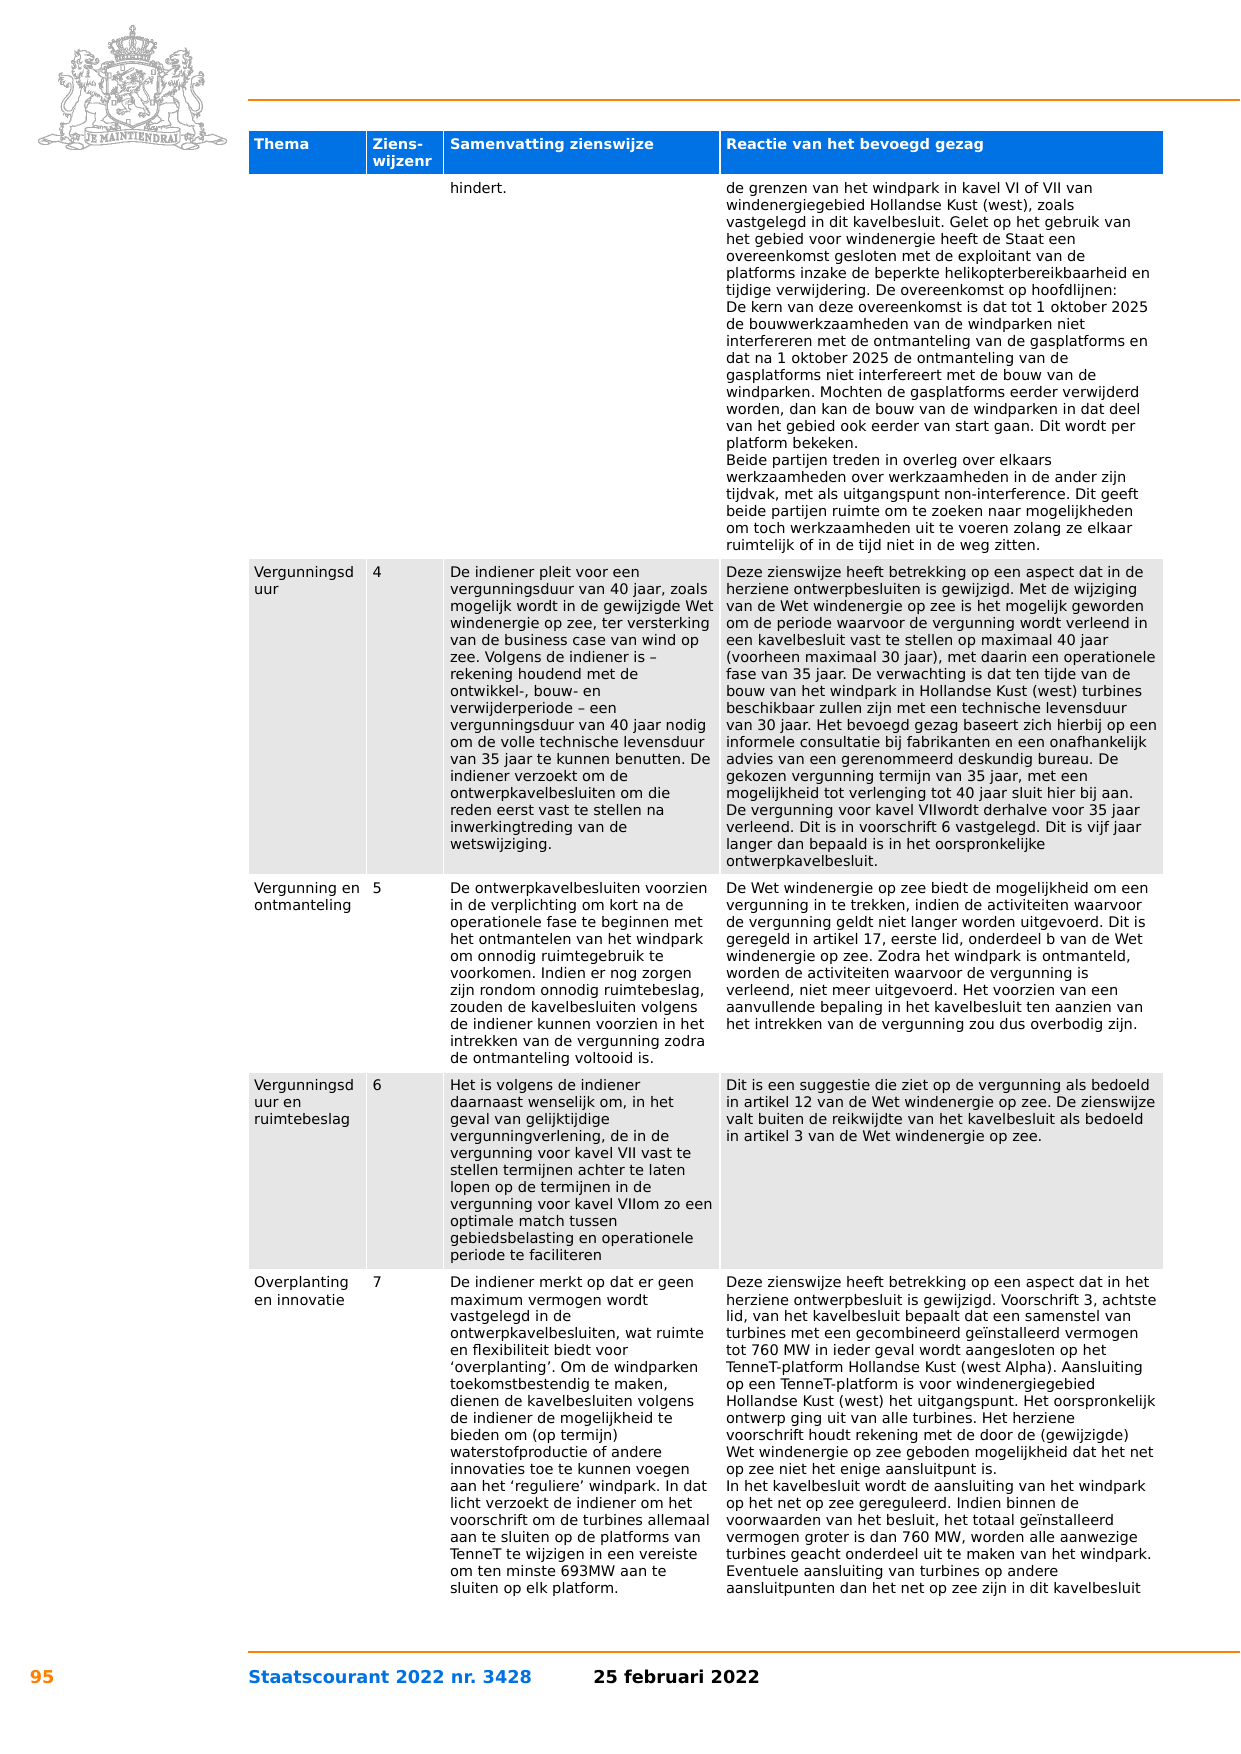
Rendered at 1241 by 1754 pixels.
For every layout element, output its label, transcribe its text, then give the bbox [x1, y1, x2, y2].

table_cell 6 [367, 1073, 443, 1269]
table_header Samenvatting zienswijze [444, 131, 719, 174]
table_cell Deze zienswijze heeft betrekking op een aspect dat in de herziene ontwerpbesluiten is gewijzigd. Met de wijziging van de Wet windenergie op zee is het mogelijk geworden om de periode waarvoor de vergunning wordt verleend in een kavelbesluit vast te stellen op maximaal 40 jaar (voorheen maximaal 30 jaar), met daarin een operationele fase van 35 jaar. De verwachting is dat ten tijde van de bouw van het windpark in Hollandse Kust (west) turbines beschikbaar zullen zijn met een technische levensduur van 30 jaar. Het bevoegd gezag baseert zich hierbij op een informele consultatie bij fabrikanten en een onafhankelijk advies van een gerenommeerd deskundig bureau. De gekozen vergunning termijn van 35 jaar, met een mogelijkheid tot verlenging tot 40 jaar sluit hier bij aan. De vergunning voor kavel VIIwordt derhalve voor 35 jaar verleend. Dit is in voorschrift 6 vastgelegd. Dit is vijf jaar langer dan bepaald is in het oorspronkelijke ontwerpkavelbesluit. [721, 559, 1163, 874]
table_cell Deze zienswijze heeft betrekking op een aspect dat in het herziene ontwerpbesluit is gewijzigd. Voorschrift 3, achtste lid, van het kavelbesluit bepaalt dat een samenstel van turbines met een gecombineerd geïnstalleerd vermogen tot 760 MW in ieder geval wordt aangesloten op het TenneT-platform Hollandse Kust (west Alpha). Aansluiting op een TenneT-platform is voor windenergiegebied Hollandse Kust (west) het uitgangspunt. Het oorspronkelijk ontwerp ging uit van alle turbines. Het herziene voorschrift houdt rekening met de door de (gewijzigde) Wet windenergie op zee geboden mogelijkheid dat het net op zee niet het enige aansluitpunt is. In het kavelbesluit wordt de aansluiting van het windpark op het net op zee gereguleerd. Indien binnen de voorwaarden van het besluit, het totaal geïnstalleerd vermogen groter is dan 760 MW, worden alle aanwezige turbines geacht onderdeel uit te maken van het windpark. Eventuele aansluiting van turbines op andere aansluitpunten dan het net op zee zijn in dit kavelbesluit [721, 1270, 1163, 1602]
table_cell 4 [367, 559, 443, 874]
table_cell de grenzen van het windpark in kavel VI of VII van windenergiegebied Hollandse Kust (west), zoals vastgelegd in dit kavelbesluit. Gelet op het gebruik van het gebied voor windenergie heeft de Staat een overeenkomst gesloten met de exploitant van de platforms inzake de beperkte helikopterbereikbaarheid en tijdige verwijdering. De overeenkomst op hoofdlijnen: De kern van deze overeenkomst is dat tot 1 oktober 2025 de bouwwerkzaamheden van de windparken niet interfereren met de ontmanteling van de gasplatforms en dat na 1 oktober 2025 de ontmanteling van de gasplatforms niet interfereert met de bouw van de windparken. Mochten de gasplatforms eerder verwijderd worden, dan kan de bouw van de windparken in dat deel van het gebied ook eerder van start gaan. Dit wordt per platform bekeken. Beide partijen treden in overleg over elkaars werkzaamheden over werkzaamheden in de ander zijn tijdvak, met als uitgangspunt non-interference. Dit geeft beide partijen ruimte om te zoeken naar mogelijkheden om toch werkzaamheden uit te voeren zolang ze elkaar ruimtelijk of in de tijd niet in de weg zitten. [721, 175, 1163, 558]
table_cell De indiener merkt op dat er geen maximum vermogen wordt vastgelegd in de ontwerpkavelbesluiten, wat ruimte en flexibiliteit biedt voor ‘overplanting’. Om de windparken toekomstbestendig te maken, dienen de kavelbesluiten volgens de indiener de mogelijkheid te bieden om (op termijn) waterstofproductie of andere innovaties toe te kunnen voegen aan het ‘reguliere’ windpark. In dat licht verzoekt de indiener om het voorschrift om de turbines allemaal aan te sluiten op de platforms van TenneT te wijzigen in een vereiste om ten minste 693MW aan te sluiten op elk platform. [444, 1270, 719, 1602]
table_cell De indiener pleit voor een vergunningsduur van 40 jaar, zoals mogelijk wordt in de gewijzigde Wet windenergie op zee, ter versterking van de business case van wind op zee. Volgens de indiener is – rekening houdend met de ontwikkel-, bouw- en verwijderperiode – een vergunningsduur van 40 jaar nodig om de volle technische levensduur van 35 jaar te kunnen benutten. De indiener verzoekt om de ontwerpkavelbesluiten om die reden eerst vast te stellen na inwerkingtreding van de wetswijziging. [444, 559, 719, 874]
table_header Reactie van het bevoegd gezag [721, 131, 1163, 174]
table_cell [249, 175, 366, 558]
table_cell Dit is een suggestie die ziet op de vergunning als bedoeld in artikel 12 van de Wet windenergie op zee. De zienswijze valt buiten de reikwijdte van het kavelbesluit als bedoeld in artikel 3 van de Wet windenergie op zee. [721, 1073, 1163, 1269]
table_cell De Wet windenergie op zee biedt de mogelijkheid om een vergunning in te trekken, indien de activiteiten waarvoor de vergunning geldt niet langer worden uitgevoerd. Dit is geregeld in artikel 17, eerste lid, onderdeel b van de Wet windenergie op zee. Zodra het windpark is ontmanteld, worden de activiteiten waarvoor de vergunning is verleend, niet meer uitgevoerd. Het voorzien van een aanvullende bepaling in het kavelbesluit ten aanzien van het intrekken van de vergunning zou dus overbodig zijn. [721, 875, 1163, 1071]
table_cell Vergunningsduur [249, 559, 366, 874]
table_cell Het is volgens de indiener daarnaast wenselijk om, in het geval van gelijktijdige vergunningverlening, de in de vergunning voor kavel VII vast te stellen termijnen achter te laten lopen op de termijnen in de vergunning voor kavel VIIom zo een optimale match tussen gebiedsbelasting en operationele periode te faciliteren [444, 1073, 719, 1269]
table_cell Vergunningsduur en ruimtebeslag [249, 1073, 366, 1269]
table_cell 5 [367, 875, 443, 1071]
picture [38, 25, 227, 150]
table_cell Overplanting en innovatie [249, 1270, 366, 1602]
table_cell 7 [367, 1270, 443, 1602]
table_cell [367, 175, 443, 558]
table_cell De ontwerpkavelbesluiten voorzien in de verplichting om kort na de operationele fase te beginnen met het ontmantelen van het windpark om onnodig ruimtegebruik te voorkomen. Indien er nog zorgen zijn rondom onnodig ruimtebeslag, zouden de kavelbesluiten volgens de indiener kunnen voorzien in het intrekken van de vergunning zodra de ontmanteling voltooid is. [444, 875, 719, 1071]
table_header Thema [249, 131, 366, 174]
table_header Ziens-wijzenr [367, 131, 443, 174]
table_cell hindert. [444, 175, 719, 558]
table_cell Vergunning en ontmanteling [249, 875, 366, 1071]
